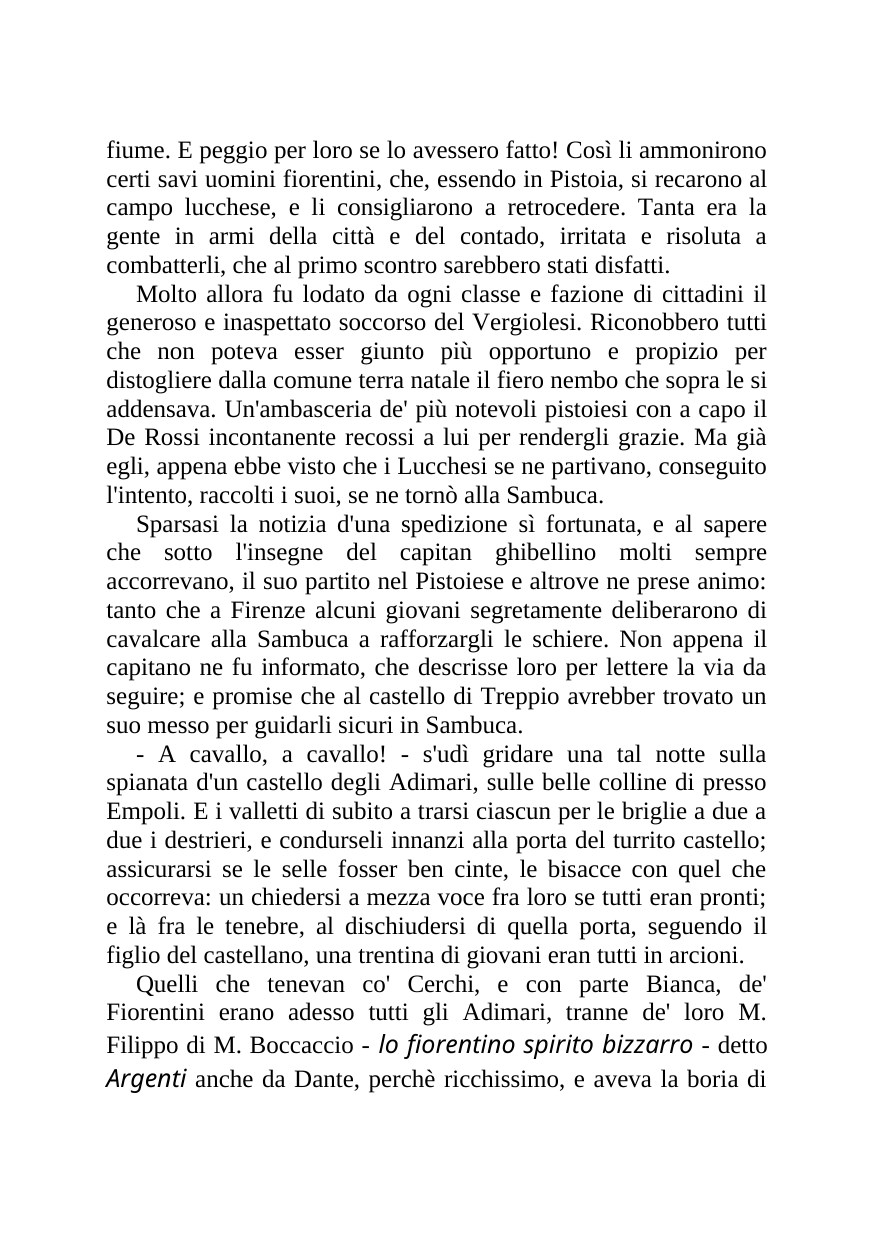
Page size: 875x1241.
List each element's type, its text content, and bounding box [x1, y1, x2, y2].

text Sparsasi la notizia d'una spedizione sì fortunata, e al sapere che sotto l'insegne del capitan ghibellino molti sempre accorrevano, il suo partito nel Pistoiese e altrove ne prese animo: tanto che a Firenze alcuni giovani segretamente deliberarono di cavalcare alla Sambuca a rafforzargli le schiere. Non appena il capitano ne fu informato, che descrisse loro per lettere la via da seguire; e promise che al castello di Treppio avrebber trovato un suo messo per guidarli sicuri in Sambuca. [106, 509, 768, 739]
text Molto allora fu lodato da ogni classe e fazione di cittadini il generoso e inaspettato soccorso del Vergiolesi. Riconobbero tutti che non poteva esser giunto più opportuno e propizio per distogliere dalla comune terra natale il fiero nembo che sopra le si addensava. Un'ambasceria de' più notevoli pistoiesi con a capo il De Rossi incontanente recossi a lui per rendergli grazie. Ma già egli, appena ebbe visto che i Lucchesi se ne partivano, conseguito l'intento, raccolti i suoi, se ne tornò alla Sambuca. [106, 279, 768, 509]
text Quelli che tenevan co' Cerchi, e con parte Bianca, de' Fiorentini erano adesso tutti gli Adimari, tranne de' loro M. Filippo di M. Boccaccio - lo fiorentino spirito bizzarro - detto Argenti anche da Dante, perchè ricchissimo, e aveva la boria di [106, 969, 768, 1094]
text fiume. E peggio per loro se lo avessero fatto! Così li ammonirono certi savi uomini fiorentini, che, essendo in Pistoia, si recarono al campo lucchese, e li consigliarono a retrocedere. Tanta era la gente in armi della città e del contado, irritata e risoluta a combatterli, che al primo scontro sarebbero stati disfatti. [106, 135, 768, 279]
text - A cavallo, a cavallo! - s'udì gridare una tal notte sulla spianata d'un castello degli Adimari, sulle belle colline di presso Empoli. E i valletti di subito a trarsi ciascun per le briglie a due a due i destrieri, e condurseli innanzi alla porta del turrito castello; assicurarsi se le selle fosser ben cinte, le bisacce con quel che occorreva: un chiedersi a mezza voce fra loro se tutti eran pronti; e là fra le tenebre, al dischiudersi di quella porta, seguendo il figlio del castellano, una trentina di giovani eran tutti in arcioni. [106, 739, 768, 969]
